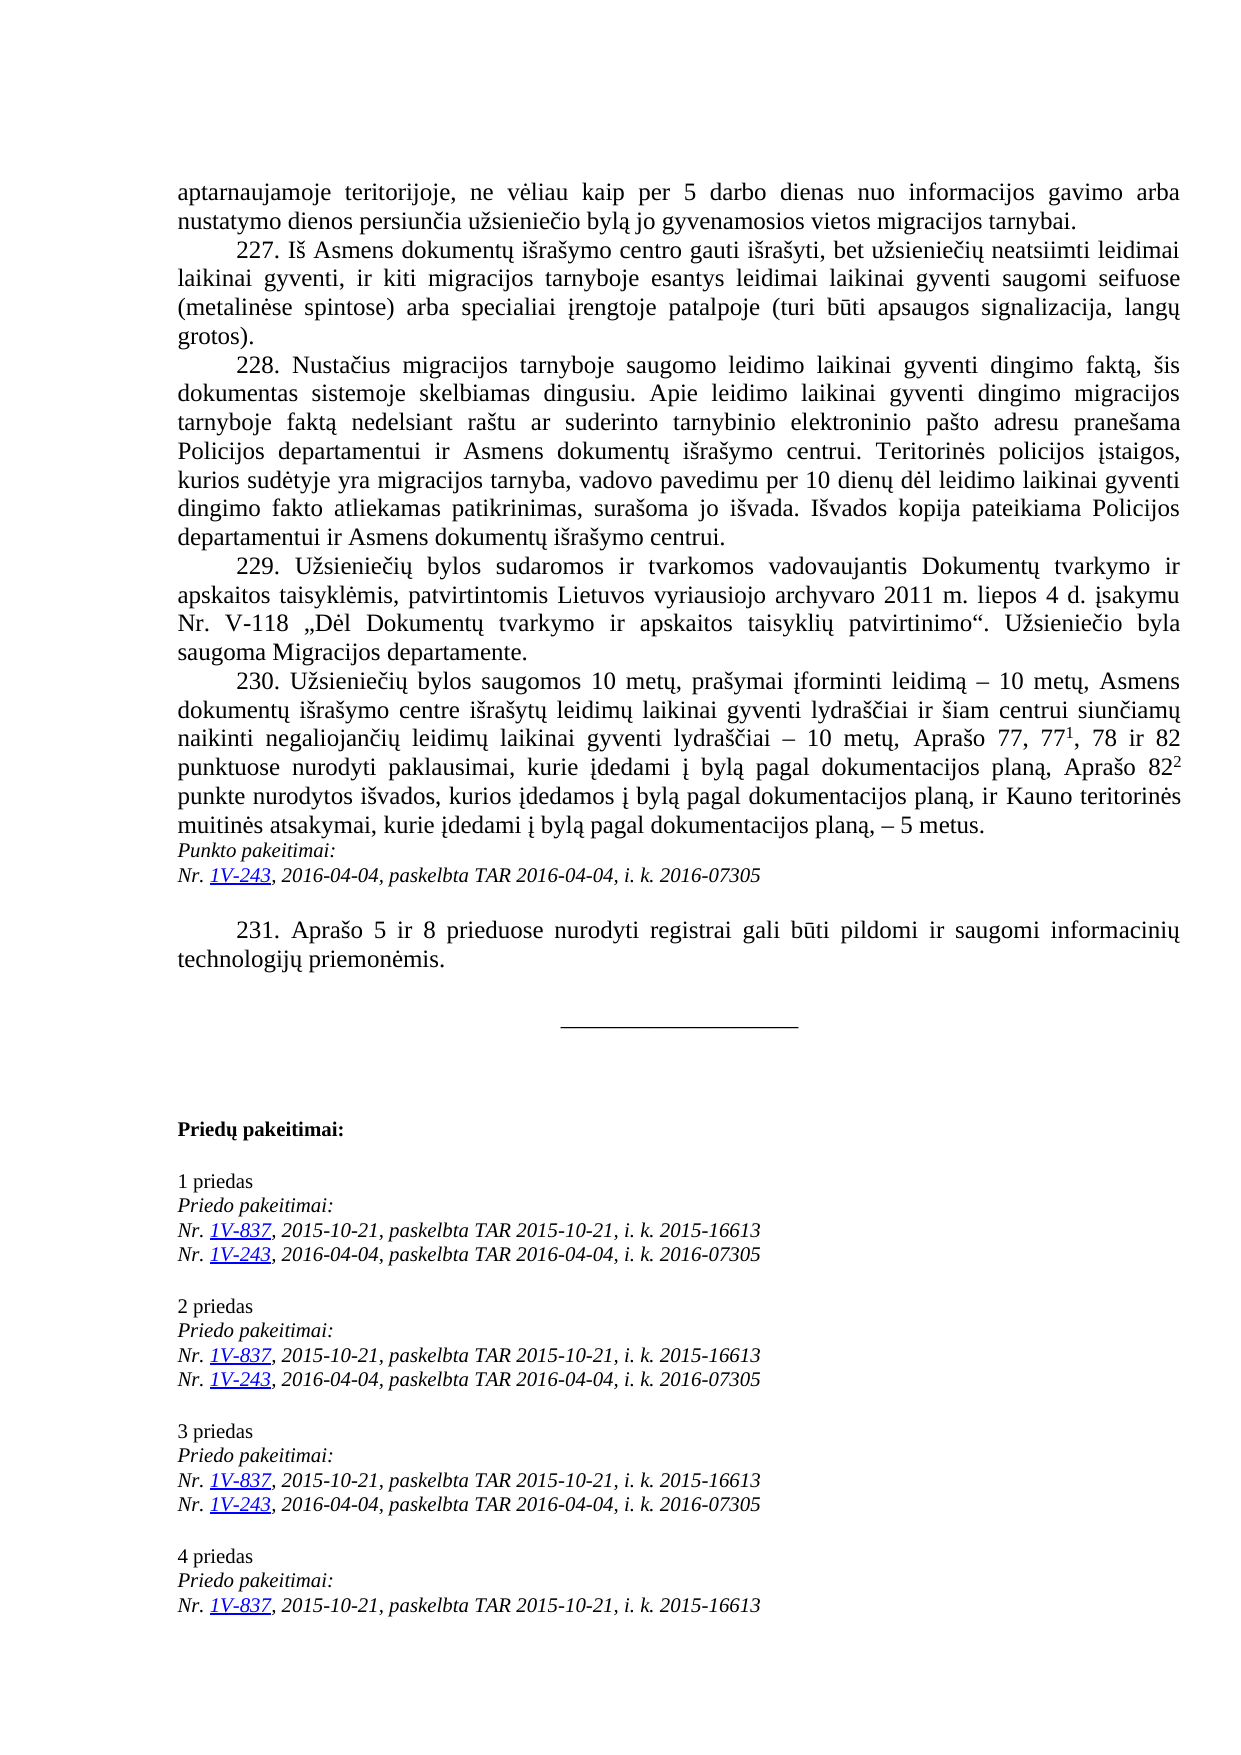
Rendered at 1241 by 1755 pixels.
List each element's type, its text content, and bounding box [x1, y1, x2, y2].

text 229. Užsieniečių bylos sudaromos ir tvarkomos vadovaujantis Dokumentų tvarkymo ir apskaitos taisyklėmis, patvirtintomis Lietuvos vyriausiojo archyvaro 2011 m. liepos 4 d. įsakymu Nr. V-118 „Dėl Dokumentų tvarkymo ir apskaitos taisyklių patvirtinimo“. Užsieniečio byla saugoma Migracijos departamente. [177, 551, 1181, 666]
text Priedų pakeitimai: [177, 1117, 1181, 1141]
text ___________________ [177, 1002, 1181, 1030]
text Nr. 1V-243, 2016-04-04, paskelbta TAR 2016-04-04, i. k. 2016-07305 [177, 862, 1181, 887]
text 4 priedas [177, 1544, 1181, 1568]
text 227. Iš Asmens dokumentų išrašymo centro gauti išrašyti, bet užsieniečių neatsiimti leidimai laikinai gyventi, ir kiti migracijos tarnyboje esantys leidimai laikinai gyventi saugomi seifuose (metalinėse spintose) arba specialiai įrengtoje patalpoje (turi būti apsaugos signalizacija, langų grotos). [177, 235, 1181, 350]
text Priedo pakeitimai: [177, 1568, 1181, 1592]
text Nr. 1V-243, 2016-04-04, paskelbta TAR 2016-04-04, i. k. 2016-07305 [177, 1367, 1181, 1391]
text Nr. 1V-837, 2015-10-21, paskelbta TAR 2015-10-21, i. k. 2015-16613 [177, 1342, 1181, 1367]
text Nr. 1V-243, 2016-04-04, paskelbta TAR 2016-04-04, i. k. 2016-07305 [177, 1492, 1181, 1516]
text 228. Nustačius migracijos tarnyboje saugomo leidimo laikinai gyventi dingimo faktą, šis dokumentas sistemoje skelbiamas dingusiu. Apie leidimo laikinai gyventi dingimo migracijos tarnyboje faktą nedelsiant raštu ar suderinto tarnybinio elektroninio pašto adresu pranešama Policijos departamentui ir Asmens dokumentų išrašymo centrui. Teritorinės policijos įstaigos, kurios sudėtyje yra migracijos tarnyba, vadovo pavedimu per 10 dienų dėl leidimo laikinai gyventi dingimo fakto atliekamas patikrinimas, surašoma jo išvada. Išvados kopija pateikiama Policijos departamentui ir Asmens dokumentų išrašymo centrui. [177, 350, 1181, 551]
text Nr. 1V-243, 2016-04-04, paskelbta TAR 2016-04-04, i. k. 2016-07305 [177, 1242, 1181, 1266]
text Punkto pakeitimai: [177, 838, 1181, 862]
text Priedo pakeitimai: [177, 1193, 1181, 1217]
text Nr. 1V-837, 2015-10-21, paskelbta TAR 2015-10-21, i. k. 2015-16613 [177, 1467, 1181, 1492]
text Nr. 1V-837, 2015-10-21, paskelbta TAR 2015-10-21, i. k. 2015-16613 [177, 1217, 1181, 1242]
text 1 priedas [177, 1169, 1181, 1193]
text 2 priedas [177, 1294, 1181, 1318]
text 231. Aprašo 5 ir 8 prieduose nurodyti registrai gali būti pildomi ir saugomi informacinių technologijų priemonėmis. [177, 915, 1181, 973]
text Nr. 1V-837, 2015-10-21, paskelbta TAR 2015-10-21, i. k. 2015-16613 [177, 1592, 1181, 1617]
text 230. Užsieniečių bylos saugomos 10 metų, prašymai įforminti leidimą – 10 metų, Asmens dokumentų išrašymo centre išrašytų leidimų laikinai gyventi lydraščiai ir šiam centrui siunčiamų naikinti negaliojančių leidimų laikinai gyventi lydraščiai – 10 metų, Aprašo 77, 771, 78 ir 82 punktuose nurodyti paklausimai, kurie įdedami į bylą pagal dokumentacijos planą, Aprašo 822 punkte nurodytos išvados, kurios įdedamos į bylą pagal dokumentacijos planą, ir Kauno teritorinės muitinės atsakymai, kurie įdedami į bylą pagal dokumentacijos planą, – 5 metus. [177, 666, 1181, 838]
text 3 priedas [177, 1419, 1181, 1443]
text aptarnaujamoje teritorijoje, ne vėliau kaip per 5 darbo dienas nuo informacijos gavimo arba nustatymo dienos persiunčia užsieniečio bylą jo gyvenamosios vietos migracijos tarnybai. [177, 177, 1181, 235]
text Priedo pakeitimai: [177, 1318, 1181, 1342]
text Priedo pakeitimai: [177, 1443, 1181, 1467]
